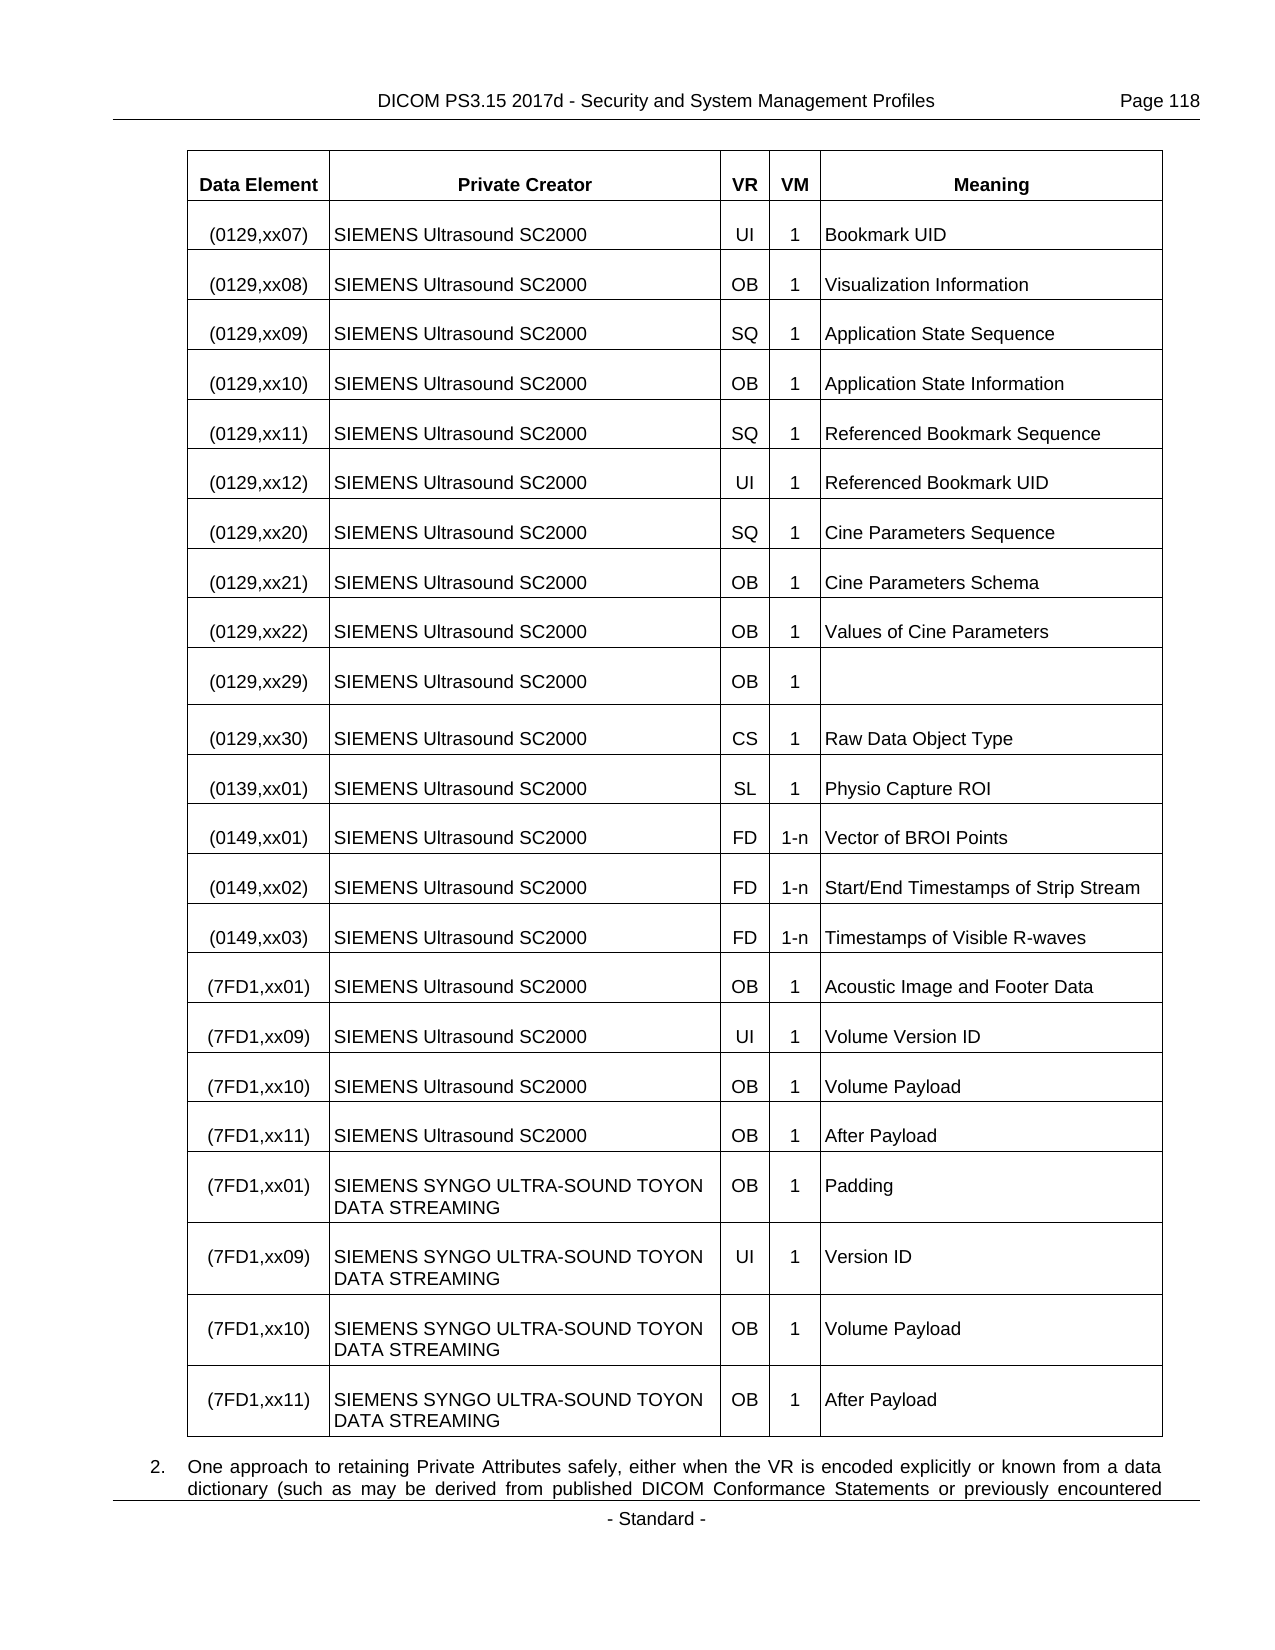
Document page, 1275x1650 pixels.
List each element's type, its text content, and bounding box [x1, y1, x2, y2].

table_cell SL [721, 755, 769, 803]
table_cell 1 [770, 250, 820, 299]
table_cell Application State Information [821, 350, 1162, 398]
table_cell Application State Sequence [821, 300, 1162, 349]
table_cell SIEMENS SYNGO ULTRA-SOUND TOYON DATA STREAMING [330, 1223, 720, 1293]
table_cell SIEMENS SYNGO ULTRA-SOUND TOYON DATA STREAMING [330, 1295, 720, 1365]
table_cell (7FD1,xx09) [188, 1223, 329, 1293]
table_cell 1 [770, 648, 820, 704]
table_cell SIEMENS SYNGO ULTRA-SOUND TOYON DATA STREAMING [330, 1366, 720, 1436]
table_cell OB [721, 953, 769, 1002]
table_cell Vector of BROI Points [821, 804, 1162, 853]
table_cell After Payload [821, 1102, 1162, 1151]
table_cell 1 [770, 1102, 820, 1151]
table_cell (0129,xx12) [188, 449, 329, 498]
table_cell UI [721, 449, 769, 498]
table_cell Volume Payload [821, 1295, 1162, 1365]
table_header Meaning [821, 151, 1162, 200]
table_cell SIEMENS Ultrasound SC2000 [330, 804, 720, 853]
table_cell SQ [721, 499, 769, 547]
table_cell UI [721, 1223, 769, 1293]
table_cell SIEMENS Ultrasound SC2000 [330, 705, 720, 753]
table_cell SQ [721, 400, 769, 448]
table_cell (0129,xx30) [188, 705, 329, 753]
table_cell (7FD1,xx11) [188, 1102, 329, 1151]
table_cell CS [721, 705, 769, 753]
table_cell 1 [770, 400, 820, 448]
table_cell (0149,xx03) [188, 904, 329, 952]
table_cell Visualization Information [821, 250, 1162, 299]
table_cell (0129,xx20) [188, 499, 329, 547]
table_cell 1 [770, 449, 820, 498]
table_cell FD [721, 904, 769, 952]
table_header Data Element [188, 151, 329, 200]
table_cell 1 [770, 598, 820, 647]
table_cell SIEMENS Ultrasound SC2000 [330, 201, 720, 249]
table_cell (7FD1,xx10) [188, 1053, 329, 1101]
table_cell (7FD1,xx01) [188, 953, 329, 1002]
table_cell (0129,xx29) [188, 648, 329, 704]
table_cell OB [721, 1053, 769, 1101]
table_cell SIEMENS Ultrasound SC2000 [330, 1003, 720, 1052]
table_cell (0129,xx09) [188, 300, 329, 349]
table_cell (0129,xx07) [188, 201, 329, 249]
table_cell SIEMENS Ultrasound SC2000 [330, 400, 720, 448]
table_cell Raw Data Object Type [821, 705, 1162, 753]
table_cell OB [721, 1102, 769, 1151]
table_cell 1-n [770, 854, 820, 902]
table_cell (7FD1,xx09) [188, 1003, 329, 1052]
table_cell 1 [770, 705, 820, 753]
table_cell 1 [770, 1223, 820, 1293]
table_cell 1 [770, 1053, 820, 1101]
table_cell Volume Payload [821, 1053, 1162, 1101]
table_cell SIEMENS Ultrasound SC2000 [330, 449, 720, 498]
table_cell FD [721, 854, 769, 902]
table_cell Bookmark UID [821, 201, 1162, 249]
table_header Private Creator [330, 151, 720, 200]
table_cell 1 [770, 1295, 820, 1365]
table_cell Volume Version ID [821, 1003, 1162, 1052]
table_cell Acoustic Image and Footer Data [821, 953, 1162, 1002]
table_cell [821, 648, 1162, 704]
table_cell UI [721, 201, 769, 249]
table_cell 1 [770, 1366, 820, 1436]
table_cell SQ [721, 300, 769, 349]
table_cell (0149,xx02) [188, 854, 329, 902]
table_cell SIEMENS Ultrasound SC2000 [330, 1102, 720, 1151]
table_cell SIEMENS Ultrasound SC2000 [330, 755, 720, 803]
list One approach to retaining Private Attributes safely, either when the VR is encoded explicitly or known from a data dictionary (such as may be derived from published DICOM Conformance Statements or previously encountered [150, 1456, 1162, 1499]
table_cell OB [721, 648, 769, 704]
table_cell (0129,xx11) [188, 400, 329, 448]
table_cell OB [721, 1152, 769, 1222]
table_cell 1 [770, 300, 820, 349]
table_cell (0149,xx01) [188, 804, 329, 853]
table_cell Cine Parameters Sequence [821, 499, 1162, 547]
table_cell OB [721, 1295, 769, 1365]
table_cell SIEMENS Ultrasound SC2000 [330, 549, 720, 597]
table_cell 1 [770, 549, 820, 597]
table_header VM [770, 151, 820, 200]
table_cell OB [721, 598, 769, 647]
table_cell (7FD1,xx01) [188, 1152, 329, 1222]
table_cell SIEMENS Ultrasound SC2000 [330, 499, 720, 547]
table_cell SIEMENS Ultrasound SC2000 [330, 953, 720, 1002]
table_cell SIEMENS Ultrasound SC2000 [330, 854, 720, 902]
table_cell OB [721, 250, 769, 299]
table_cell Version ID [821, 1223, 1162, 1293]
table_header VR [721, 151, 769, 200]
table_cell SIEMENS Ultrasound SC2000 [330, 250, 720, 299]
table_cell (0129,xx08) [188, 250, 329, 299]
table_cell 1 [770, 350, 820, 398]
table_cell 1-n [770, 804, 820, 853]
table_cell 1 [770, 1152, 820, 1222]
table_cell Cine Parameters Schema [821, 549, 1162, 597]
table_cell (7FD1,xx11) [188, 1366, 329, 1436]
table_cell 1 [770, 953, 820, 1002]
table_cell (0129,xx21) [188, 549, 329, 597]
table_cell SIEMENS Ultrasound SC2000 [330, 648, 720, 704]
table_cell OB [721, 549, 769, 597]
table_cell 1 [770, 499, 820, 547]
table_cell SIEMENS Ultrasound SC2000 [330, 598, 720, 647]
table_cell (0139,xx01) [188, 755, 329, 803]
table_cell 1 [770, 201, 820, 249]
table_cell FD [721, 804, 769, 853]
table_cell OB [721, 1366, 769, 1436]
table_cell Start/End Timestamps of Strip Stream [821, 854, 1162, 902]
table_cell 1 [770, 755, 820, 803]
table_cell SIEMENS Ultrasound SC2000 [330, 1053, 720, 1101]
table_cell Padding [821, 1152, 1162, 1222]
table_cell SIEMENS Ultrasound SC2000 [330, 904, 720, 952]
table_cell OB [721, 350, 769, 398]
table_cell UI [721, 1003, 769, 1052]
table_cell (0129,xx22) [188, 598, 329, 647]
table_cell SIEMENS Ultrasound SC2000 [330, 350, 720, 398]
table_cell Timestamps of Visible R-waves [821, 904, 1162, 952]
table_cell 1 [770, 1003, 820, 1052]
table_cell (0129,xx10) [188, 350, 329, 398]
table_cell Physio Capture ROI [821, 755, 1162, 803]
table_cell SIEMENS Ultrasound SC2000 [330, 300, 720, 349]
table_cell 1-n [770, 904, 820, 952]
table_cell SIEMENS SYNGO ULTRA-SOUND TOYON DATA STREAMING [330, 1152, 720, 1222]
table_cell (7FD1,xx10) [188, 1295, 329, 1365]
table_cell Values of Cine Parameters [821, 598, 1162, 647]
table_cell After Payload [821, 1366, 1162, 1436]
table_cell Referenced Bookmark UID [821, 449, 1162, 498]
table_cell Referenced Bookmark Sequence [821, 400, 1162, 448]
